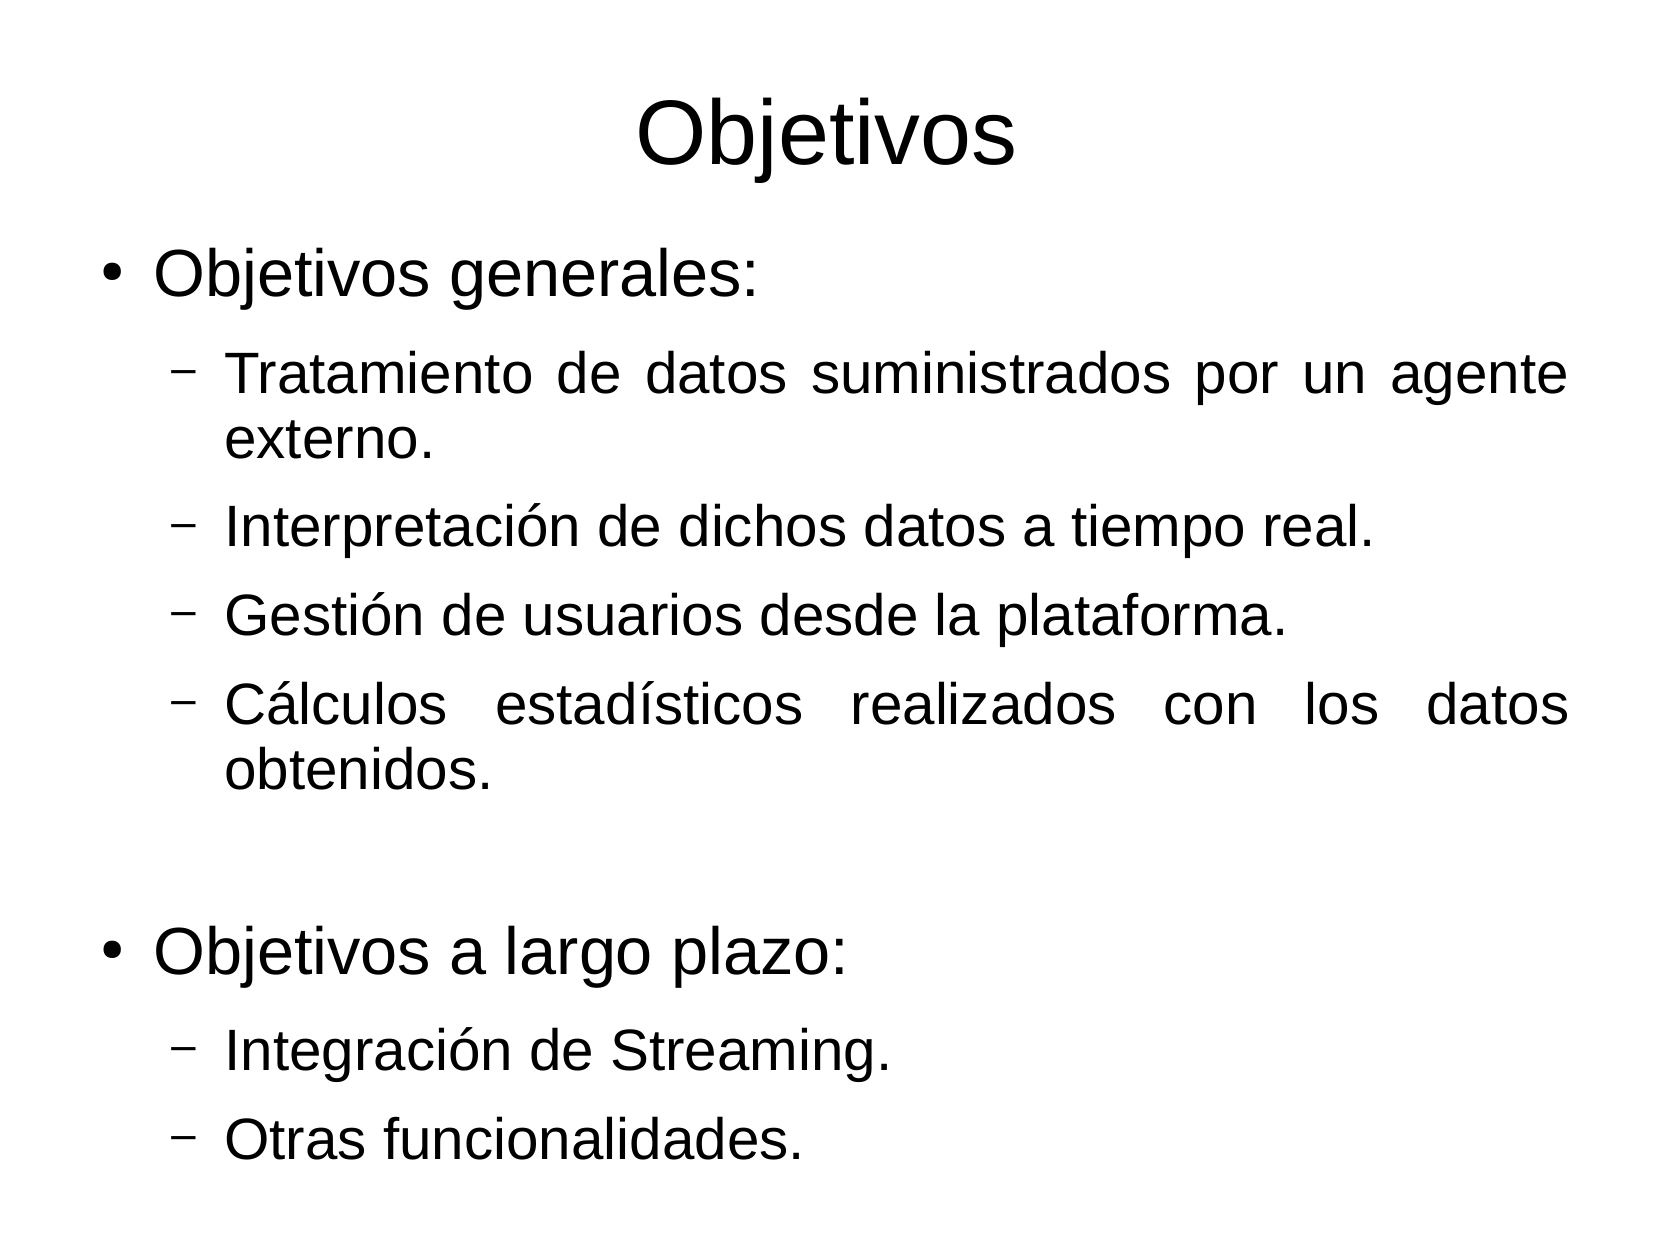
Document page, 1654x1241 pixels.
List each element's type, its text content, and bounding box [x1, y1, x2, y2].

title Objetivos [82, 29, 1571, 236]
list Objetivos generales: Tratamiento de datos suministrados por un agente externo. Interpretación de dichos datos a tiempo real. Gestión de usuarios desde la plataforma. Cálculos estadísticos realizados con los datos obtenidos. Objetivos a largo plazo: Integración de Streaming. Otras funcionalidades. [82, 236, 1571, 856]
